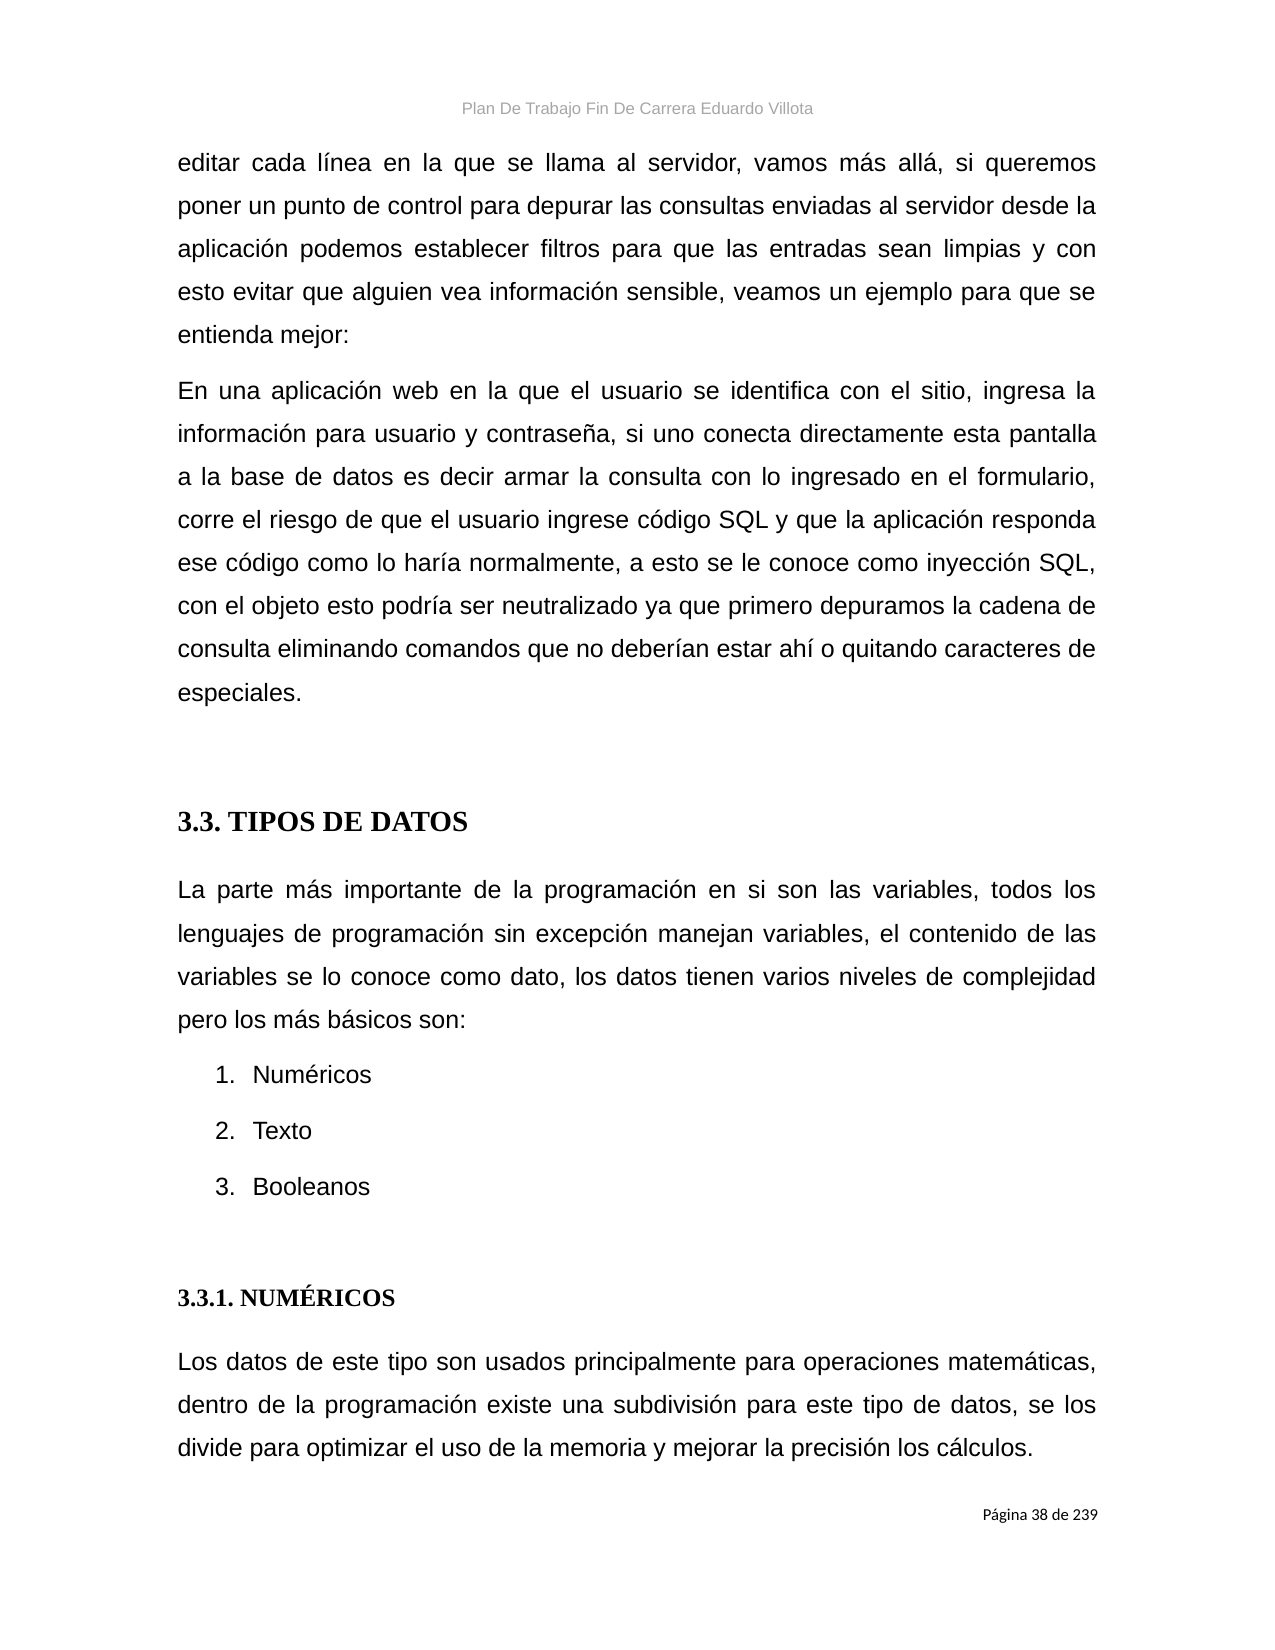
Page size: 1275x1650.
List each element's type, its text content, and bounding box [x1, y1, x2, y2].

text 3.3. TIPOS DE DATOS [177, 804, 1098, 838]
list Numéricos [215, 1061, 1098, 1089]
text Los datos de este tipo son usados principalmente para operaciones matemáticas, dentro de la programación existe una subdivisión para este tipo de datos, se los divide para optimizar el uso de la memoria y mejorar la precisión los cálculos. [177, 1347, 1098, 1462]
text En una aplicación web en la que el usuario se identifica con el sitio, ingresa la información para usuario y contraseña, si uno conecta directamente esta pantalla a la base de datos es decir armar la consulta con lo ingresado en el formulario, corre el riesgo de que el usuario ingrese código SQL y que la aplicación responda ese código como lo haría normalmente, a esto se le conoce como inyección SQL, con el objeto esto podría ser neutralizado ya que primero depuramos la cadena de consulta eliminando comandos que no deberían estar ahí o quitando caracteres de especiales. [177, 376, 1098, 706]
list Booleanos [215, 1172, 1098, 1201]
list Texto [215, 1116, 1098, 1145]
text 3.3.1. NUMÉRICOS [177, 1283, 1098, 1312]
text editar cada línea en la que se llama al servidor, vamos más allá, si queremos poner un punto de control para depurar las consultas enviadas al servidor desde la aplicación podemos establecer filtros para que las entradas sean limpias y con esto evitar que alguien vea información sensible, veamos un ejemplo para que se entienda mejor: [177, 148, 1098, 349]
text La parte más importante de la programación en si son las variables, todos los lenguajes de programación sin excepción manejan variables, el contenido de las variables se lo conoce como dato, los datos tienen varios niveles de complejidad pero los más básicos son: [177, 876, 1098, 1034]
